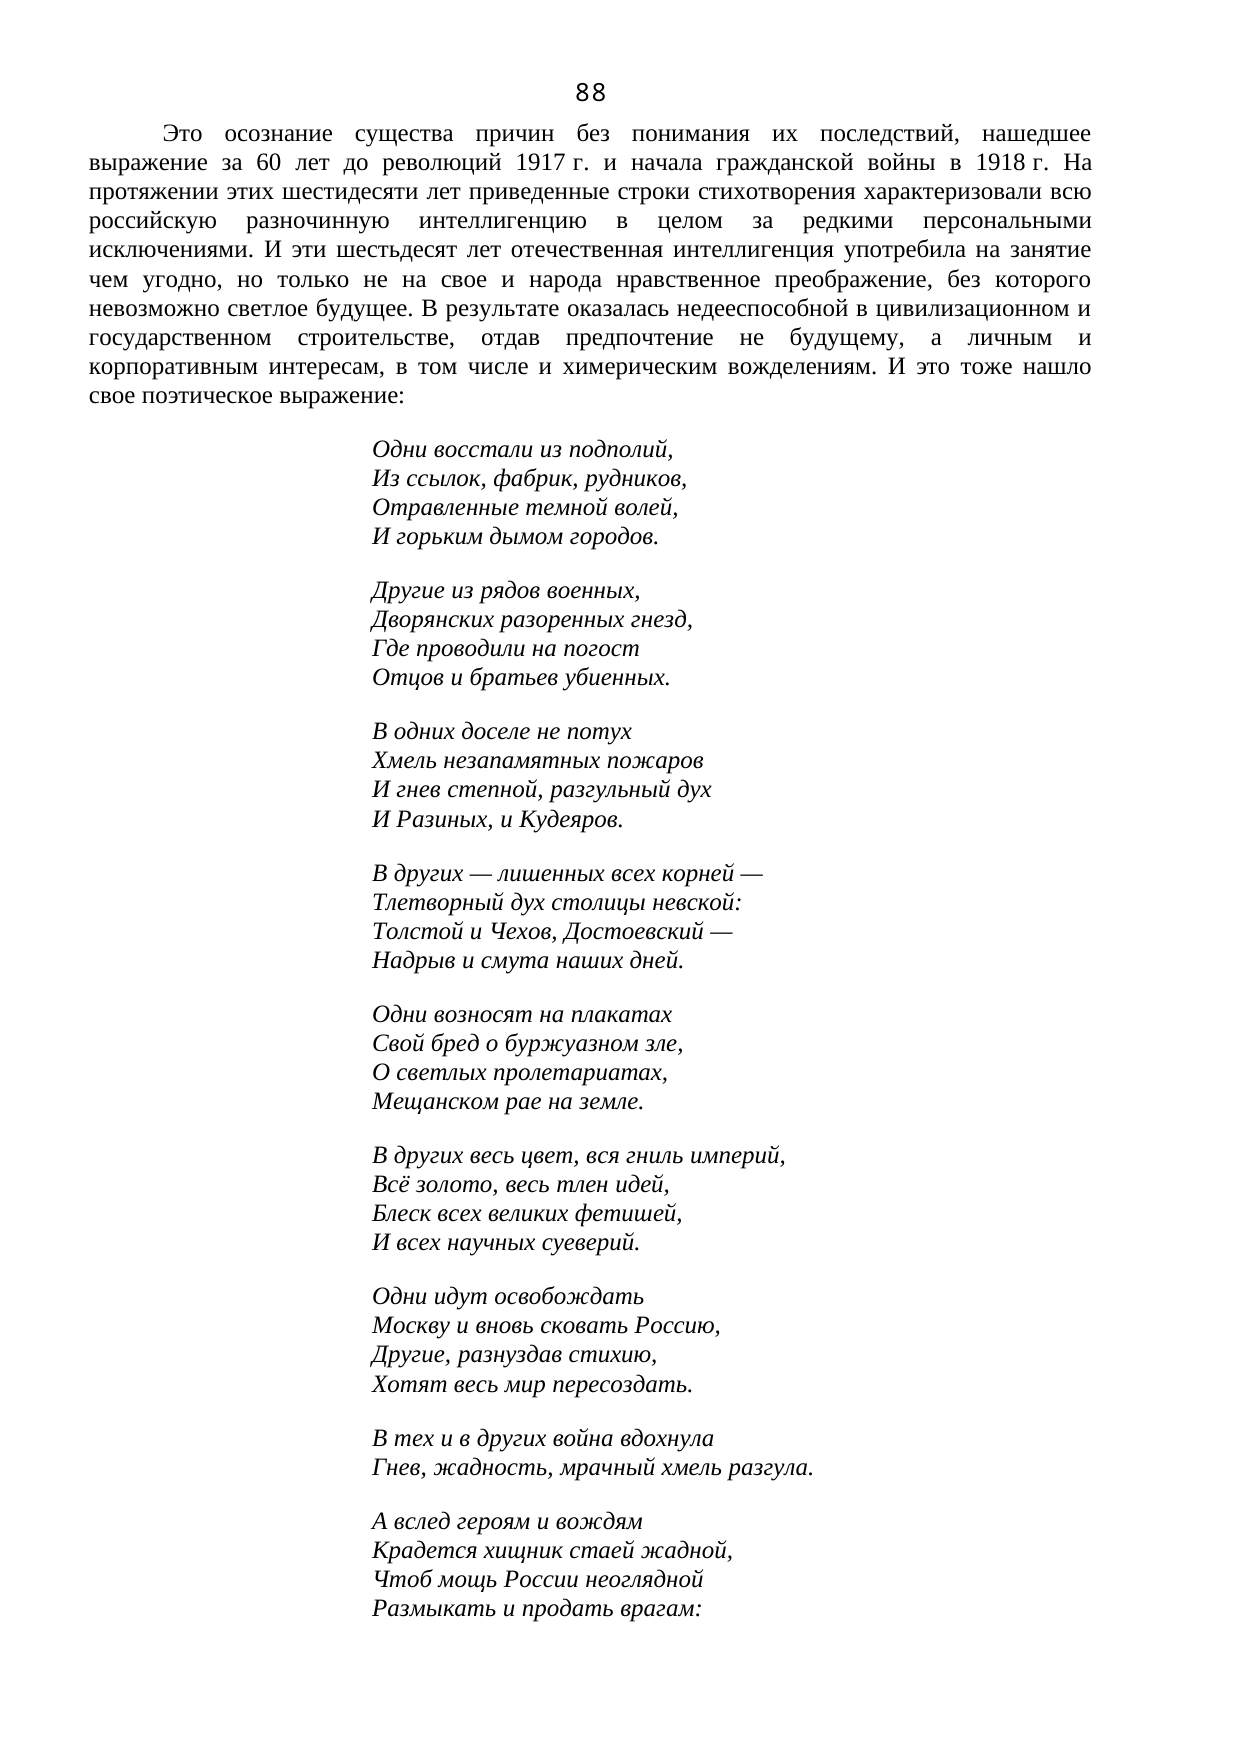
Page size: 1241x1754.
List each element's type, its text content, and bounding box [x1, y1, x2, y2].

text В других — лишенных всех корней — Тлетворный дух столицы невской: Толстой и Чехов, Достоевский — Надрыв и смута наших дней. [372, 857, 1092, 974]
text А вслед героям и вождям Крадется хищник стаей жадной, Чтоб мощь России неоглядной Размыкать и продать врагам: [372, 1506, 1092, 1622]
text Это осознание существа причин без понимания их последствий, нашедшее выражение за 60 лет до революций 1917 г. и начала гражданской войны в 1918 г. На протяжении этих шестидесяти лет приведенные строки стихотворения характеризовали всю российскую разночинную интеллигенцию в целом за редкими персональными исключениями. И эти шестьдесят лет отечественная интеллигенция употребила на занятие чем угодно, но только не на свое и народа нравственное преображение, без которого невозможно светлое будущее. В результате оказалась недееспособной в цивилизационном и государственном строительстве, отдав предпочтение не будущему, а личным и корпоративным интересам, в том числе и химерическим вожделениям. И это тоже нашло свое поэтическое выражение: [89, 118, 1092, 409]
text Одни восстали из подполий, Из ссылок, фабрик, рудников, Отравленные темной волей, И горьким дымом городов. [372, 434, 1092, 550]
text В других весь цвет, вся гниль империй, Всё золото, весь тлен идей, Блеск всех великих фетишей, И всех научных суеверий. [372, 1140, 1092, 1256]
text В одних доселе не потух Хмель незапамятных пожаров И гнев степной, разгульный дух И Разиных, и Кудеяров. [372, 716, 1092, 832]
text Одни возносят на плакатах Свой бред о буржуазном зле, О светлых пролетариатах, Мещанском рае на земле. [372, 999, 1092, 1115]
text В тех и в других война вдохнула Гнев, жадность, мрачный хмель разгула. [372, 1422, 1092, 1481]
text Другие из рядов военных, Дворянских разоренных гнезд, Где проводили на погост Отцов и братьев убиенных. [372, 575, 1092, 691]
text Одни идут освобождать Москву и вновь сковать Россию, Другие, разнуздав стихию, Хотят весь мир пересоздать. [372, 1281, 1092, 1397]
